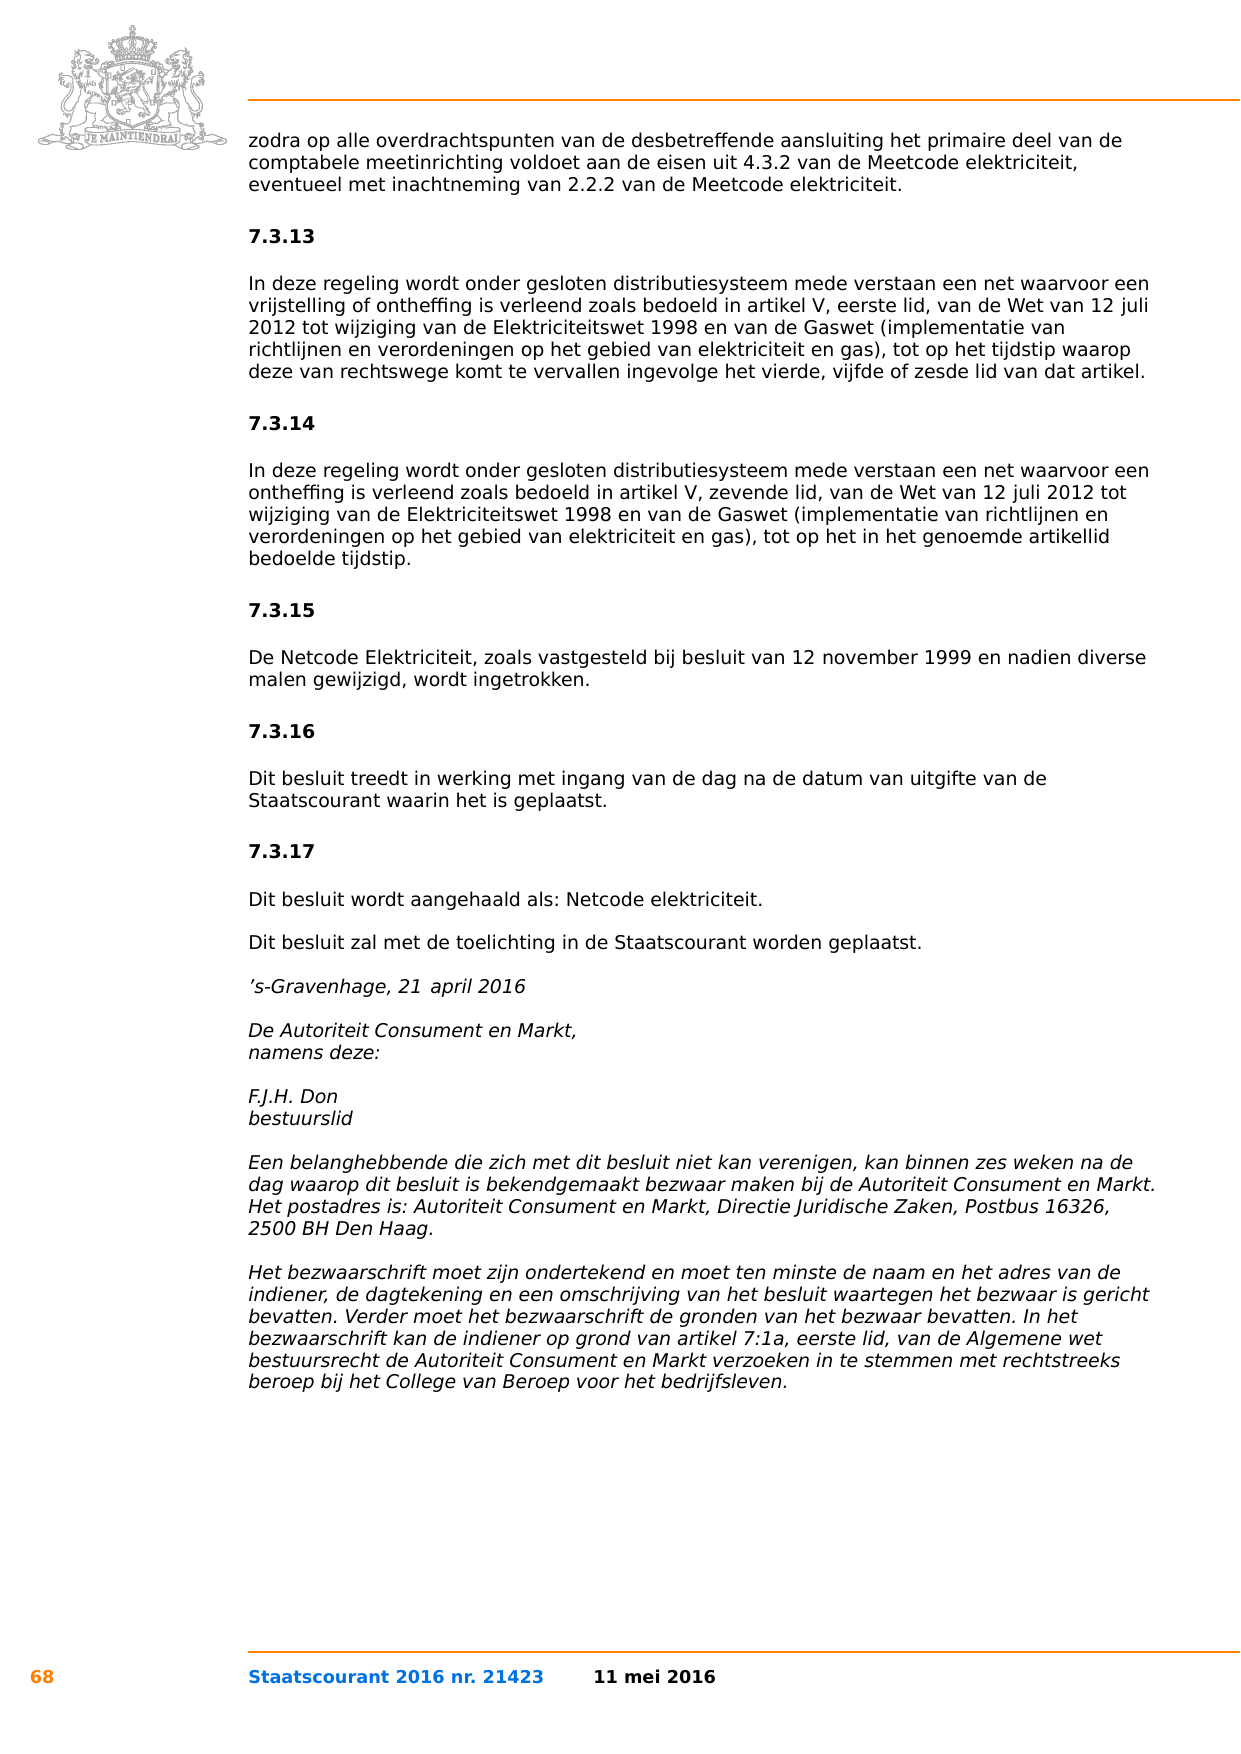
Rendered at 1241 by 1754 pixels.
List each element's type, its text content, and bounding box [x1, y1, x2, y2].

text Dit besluit treedt in werking met ingang van de dag na de datum van uitgifte van de Staatscourant waarin het is geplaatst. [248, 767, 1163, 811]
subtitle 7.3.16 [248, 721, 1163, 742]
text De Netcode Elektriciteit, zoals vastgesteld bij besluit van 12 november 1999 en nadien diverse malen gewijzigd, wordt ingetrokken. [248, 647, 1163, 691]
subtitle 7.3.15 [248, 599, 1163, 622]
text Dit besluit wordt aangehaald als: Netcode elektriciteit. [248, 888, 1163, 910]
text Dit besluit zal met de toelichting in de Staatscourant worden geplaatst. [248, 932, 1163, 954]
text zodra op alle overdrachtspunten van de desbetreffende aansluiting het primaire deel van de comptabele meetinrichting voldoet aan de eisen uit 4.3.2 van de Meetcode elektriciteit, eventueel met inachtneming van 2.2.2 van de Meetcode elektriciteit. [248, 130, 1163, 196]
text In deze regeling wordt onder gesloten distributiesysteem mede verstaan een net waarvoor een vrijstelling of ontheffing is verleend zoals bedoeld in artikel V, eerste lid, van de Wet van 12 juli 2012 tot wijziging van de Elektriciteitswet 1998 en van de Gaswet (implementatie van richtlijnen en verordeningen op het gebied van elektriciteit en gas), tot op het tijdstip waarop deze van rechtswege komt te vervallen ingevolge het vierde, vijfde of zesde lid van dat artikel. [248, 273, 1163, 383]
subtitle 7.3.13 [248, 226, 1163, 248]
subtitle 7.3.14 [248, 413, 1163, 435]
text In deze regeling wordt onder gesloten distributiesysteem mede verstaan een net waarvoor een ontheffing is verleend zoals bedoeld in artikel V, zevende lid, van de Wet van 12 juli 2012 tot wijziging van de Elektriciteitswet 1998 en van de Gaswet (implementatie van richtlijnen en verordeningen op het gebied van elektriciteit en gas), tot op het in het genoemde artikellid bedoelde tijdstip. [248, 460, 1163, 569]
text Het bezwaarschrift moet zijn ondertekend en moet ten minste de naam en het adres van de indiener, de dagtekening en een omschrijving van het besluit waartegen het bezwaar is gericht bevatten. Verder moet het bezwaarschrift de gronden van het bezwaar bevatten. In het bezwaarschrift kan de indiener op grond van artikel 7:1a, eerste lid, van de Algemene wet bestuursrecht de Autoriteit Consument en Markt verzoeken in te stemmen met rechtstreeks beroep bij het College van Beroep voor het bedrijfsleven. [248, 1262, 1163, 1393]
subtitle 7.3.17 [248, 841, 1163, 863]
text ’s-Gravenhage, 21 april 2016 [248, 976, 1163, 998]
text Een belanghebbende die zich met dit besluit niet kan verenigen, kan binnen zes weken na de dag waarop dit besluit is bekendgemaakt bezwaar maken bij de Autoriteit Consument en Markt. Het postadres is: Autoriteit Consument en Markt, Directie Juridische Zaken, Postbus 16326, 2500 BH Den Haag. [248, 1152, 1163, 1240]
picture [38, 25, 227, 150]
text De Autoriteit Consument en Markt, namens deze: F.J.H. Don bestuurslid [248, 1020, 1163, 1130]
